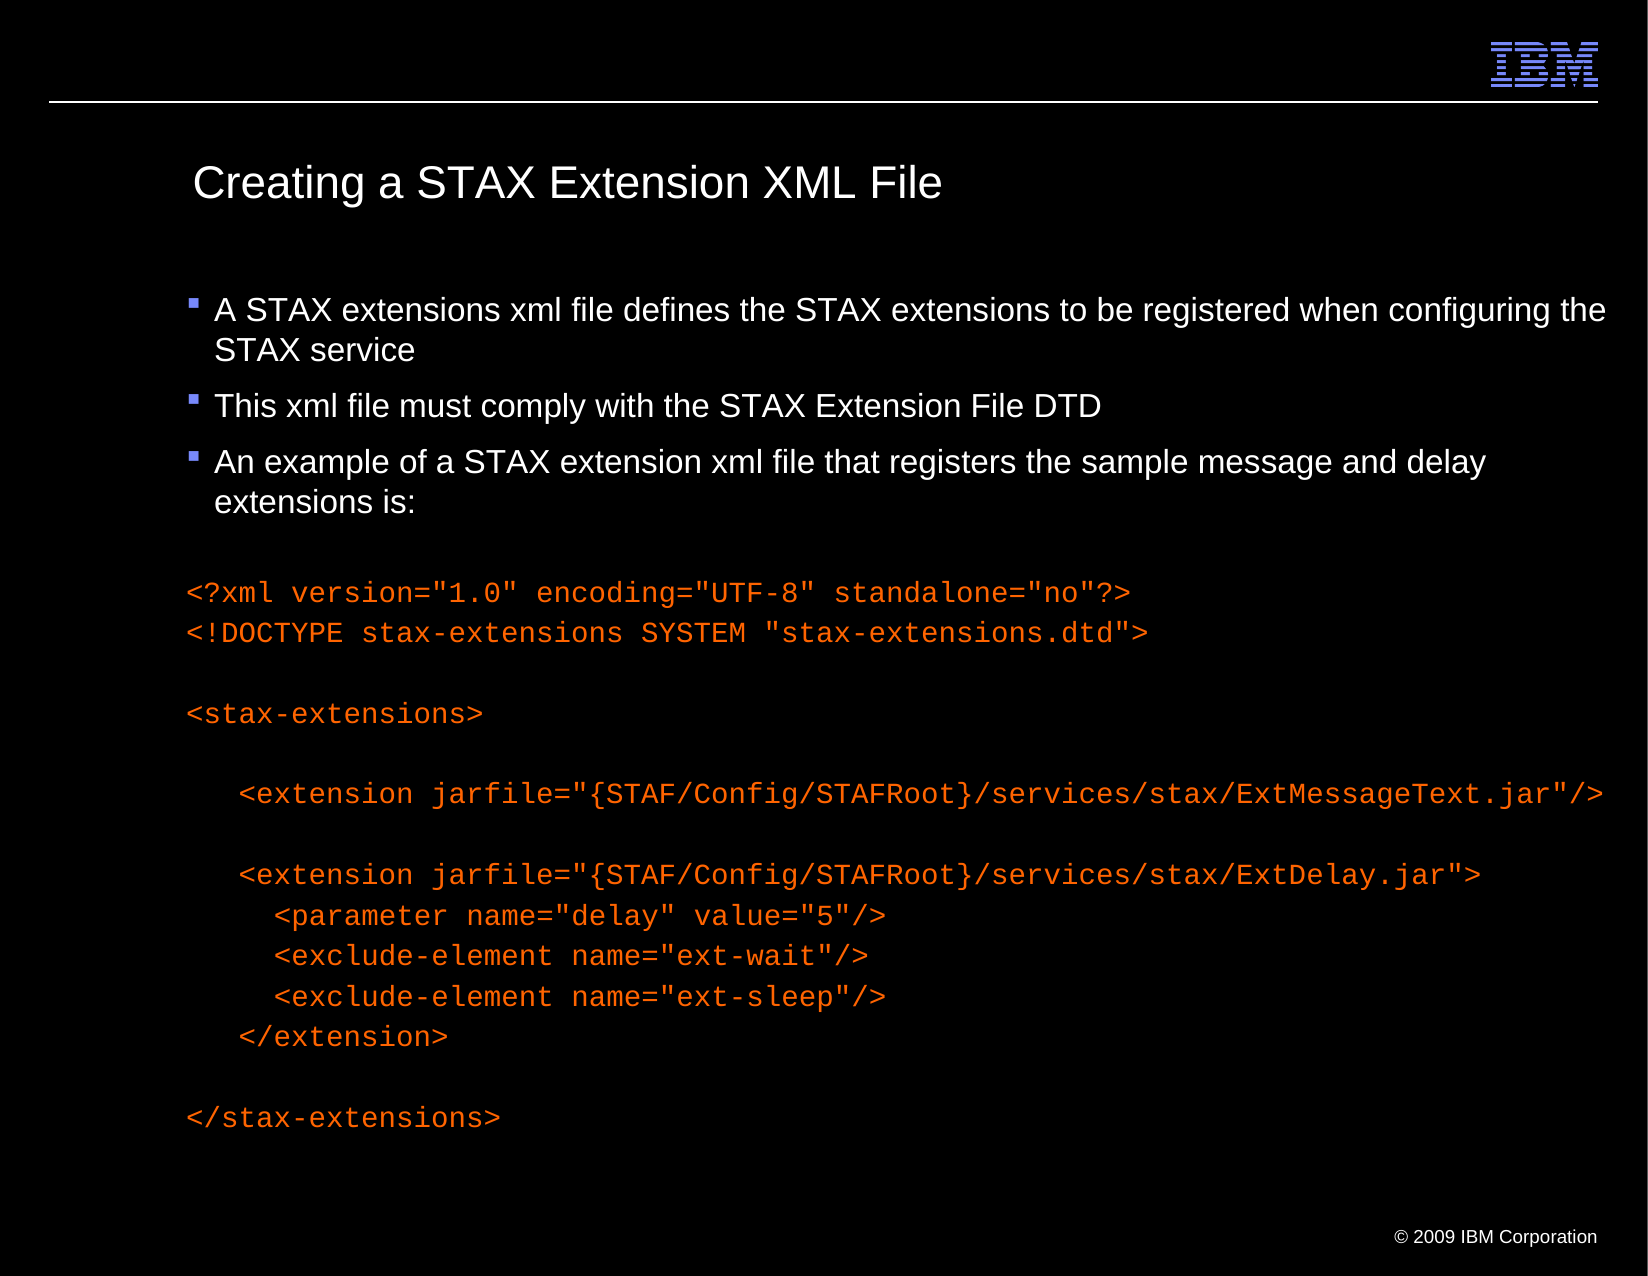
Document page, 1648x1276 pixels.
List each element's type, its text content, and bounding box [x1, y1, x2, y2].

picture [1491, 42, 1598, 87]
title Creating a STAX Extension XML File [175, 150, 1648, 244]
text_box A STAX extensions xml file defines the STAX extensions to be registered when configuring the STAX service This xml file must comply with the STAX Extension File DTD An example of a STAX extension xml file that registers the sample message and delay extensions is: <?xml version="1.0" encoding="UTF-8" standalone="no"?> <!DOCTYPE stax-extensions SYSTEM "stax-extensions.dtd"> <stax-extensions> <extension jarfile="{STAF/Config/STAFRoot}/services/stax/ExtMessageText.jar"/> <extension jarfile="{STAF/Config/STAFRoot}/services/stax/ExtDelay.jar"> <parameter name="delay" value="5"/> <exclude-element name="ext-wait"/> <exclude-element name="ext-sleep"/> </extension> </stax-extensions> [186, 287, 1648, 1174]
